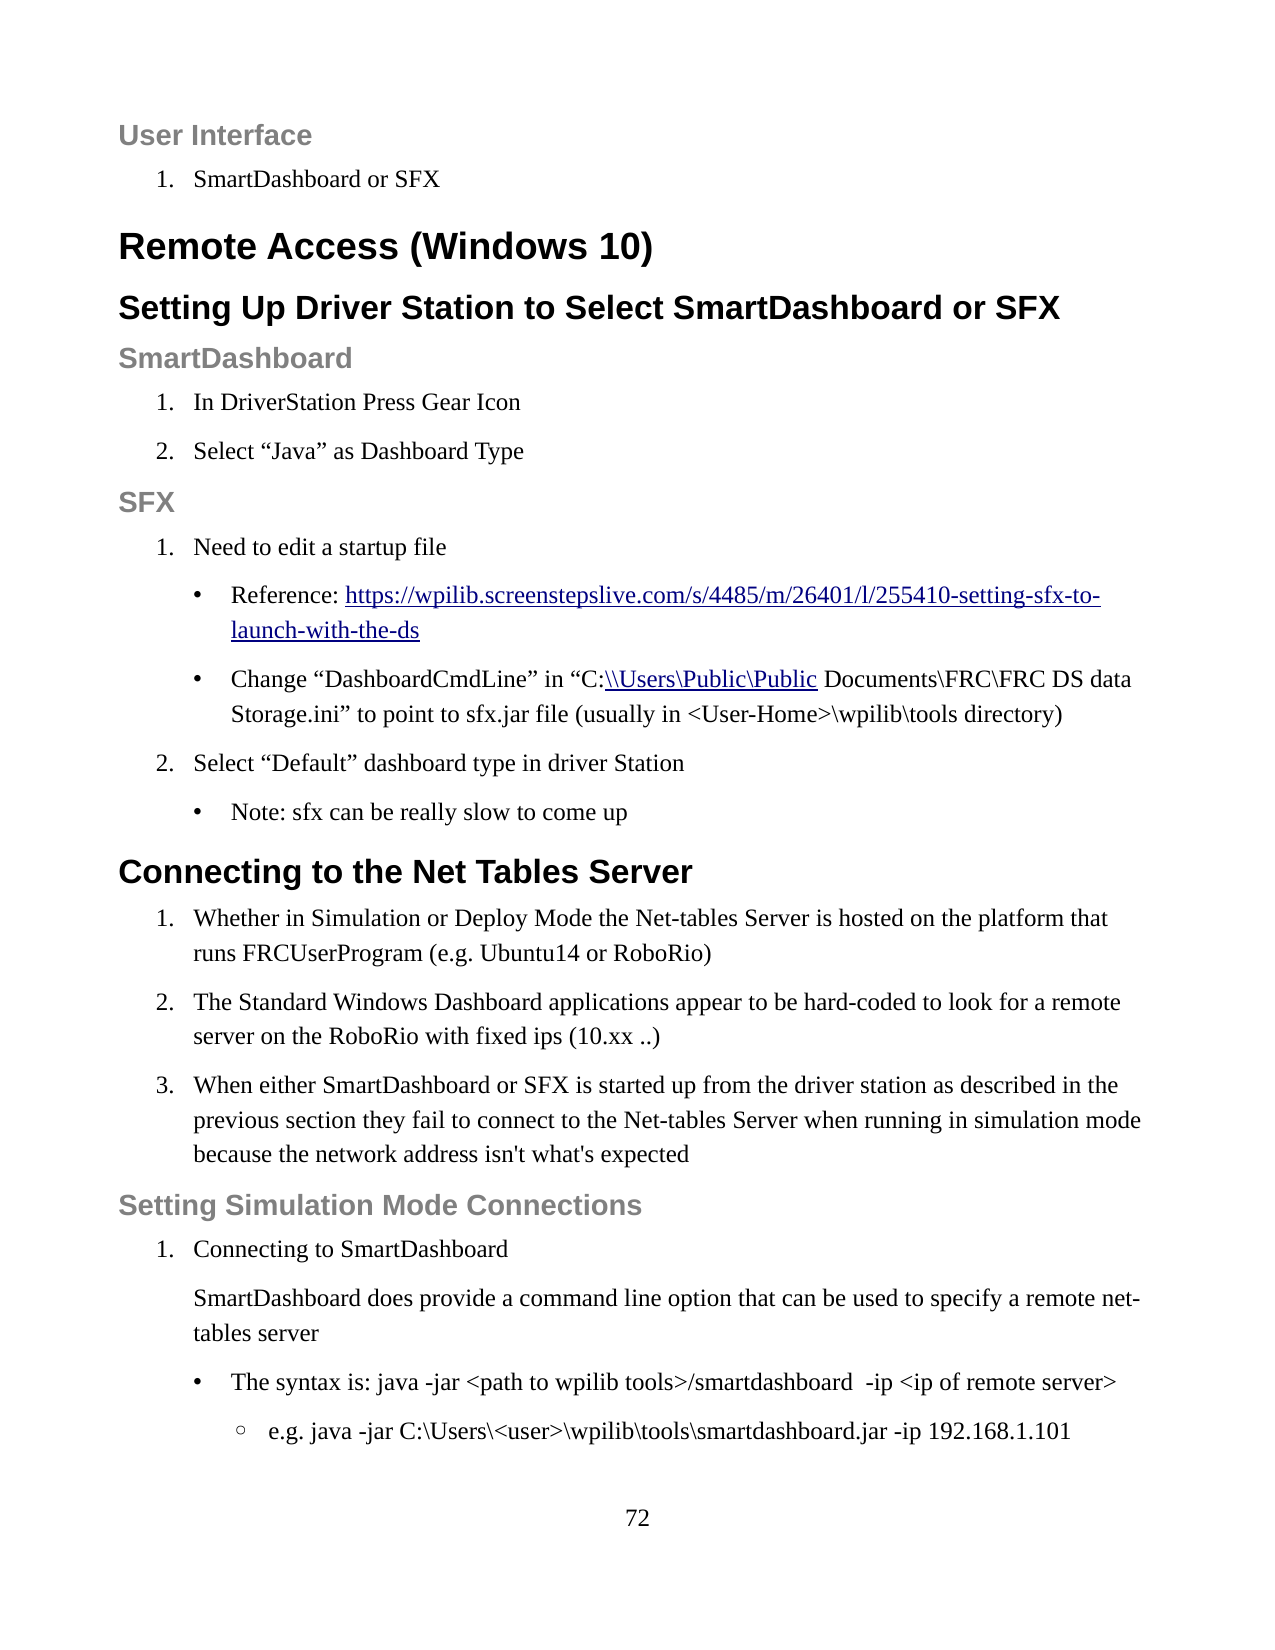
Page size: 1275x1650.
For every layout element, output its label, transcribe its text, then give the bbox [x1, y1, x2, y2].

list Select “Default” dashboard type in driver Station [156, 748, 1157, 776]
list The Standard Windows Dashboard applications appear to be hard-coded to look for a remote server on the RoboRio with fixed ips (10.xx ..) [156, 987, 1157, 1050]
list Whether in Simulation or Deploy Mode the Net-tables Server is hosted on the platform that runs FRCUserProgram (e.g. Ubuntu14 or RoboRio) [156, 903, 1157, 966]
subtitle Connecting to the Net Tables Server [118, 852, 1157, 891]
list Select “Java” as Dashboard Type [156, 436, 1157, 465]
list Connecting to SmartDashboard [156, 1234, 1157, 1263]
subtitle SFX [118, 486, 1157, 519]
list e.g. java -jar C:\Users\<user>\wpilib\tools\smartdashboard.jar -ip 192.168.1.101 [231, 1416, 1157, 1445]
list SmartDashboard does provide a command line option that can be used to specify a remote net-tables server [156, 1283, 1157, 1347]
subtitle User Interface [118, 118, 1157, 152]
subtitle Setting Up Driver Station to Select SmartDashboard or SFX [118, 288, 1157, 327]
list In DriverStation Press Gear Icon [156, 387, 1157, 416]
list Change “DashboardCmdLine” in “C:\\Users\Public\Public Documents\FRC\FRC DS data Storage.ini” to point to sfx.jar file (usually in <User-Home>\wpilib\tools directory) [193, 664, 1157, 727]
list Need to edit a startup file [156, 532, 1157, 560]
list The syntax is: java -jar <path to wpilib tools>/smartdashboard -ip <ip of remote server> [193, 1367, 1157, 1396]
list When either SmartDashboard or SFX is started up from the driver station as described in the previous section they fail to connect to the Net-tables Server when running in simulation mode because the network address isn't what's expected [156, 1070, 1157, 1168]
subtitle SmartDashboard [118, 341, 1157, 375]
subtitle Remote Access (Windows 10) [118, 224, 1157, 267]
subtitle Setting Simulation Mode Connections [118, 1188, 1157, 1222]
list Note: sfx can be really slow to come up [193, 797, 1157, 826]
list SmartDashboard or SFX [156, 164, 1157, 193]
list Reference: https://wpilib.screenstepslive.com/s/4485/m/26401/l/255410-setting-sfx-to-launch-with-the-ds [193, 581, 1157, 644]
